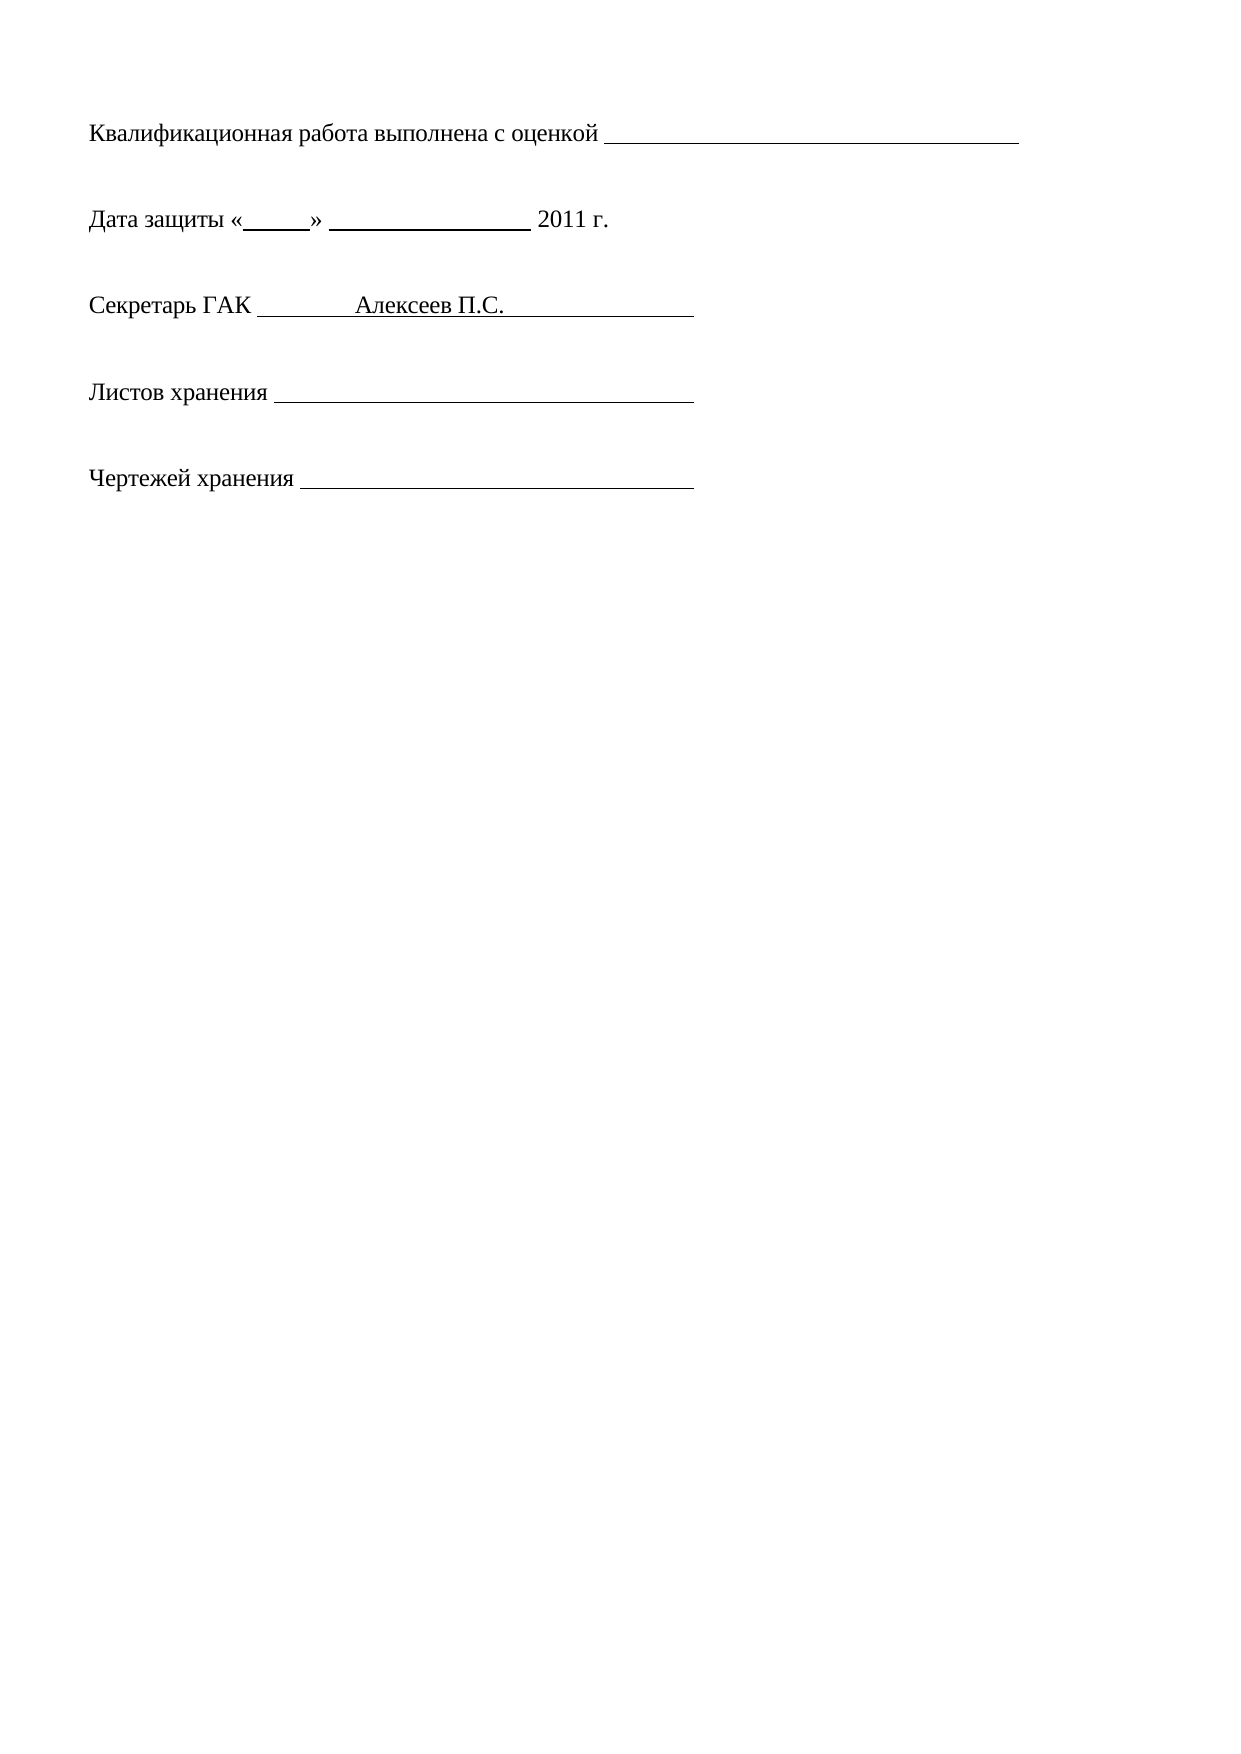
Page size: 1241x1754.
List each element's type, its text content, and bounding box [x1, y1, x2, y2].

text Чертежей хранения [89, 463, 1063, 492]
text Секретарь ГАК Алексеев П.С. [89, 291, 1063, 319]
text Листов хранения [89, 377, 1063, 406]
text Дата защиты « » 2011 г. [89, 204, 1063, 233]
text Квалификационная работа выполнена с оценкой [89, 118, 1063, 147]
